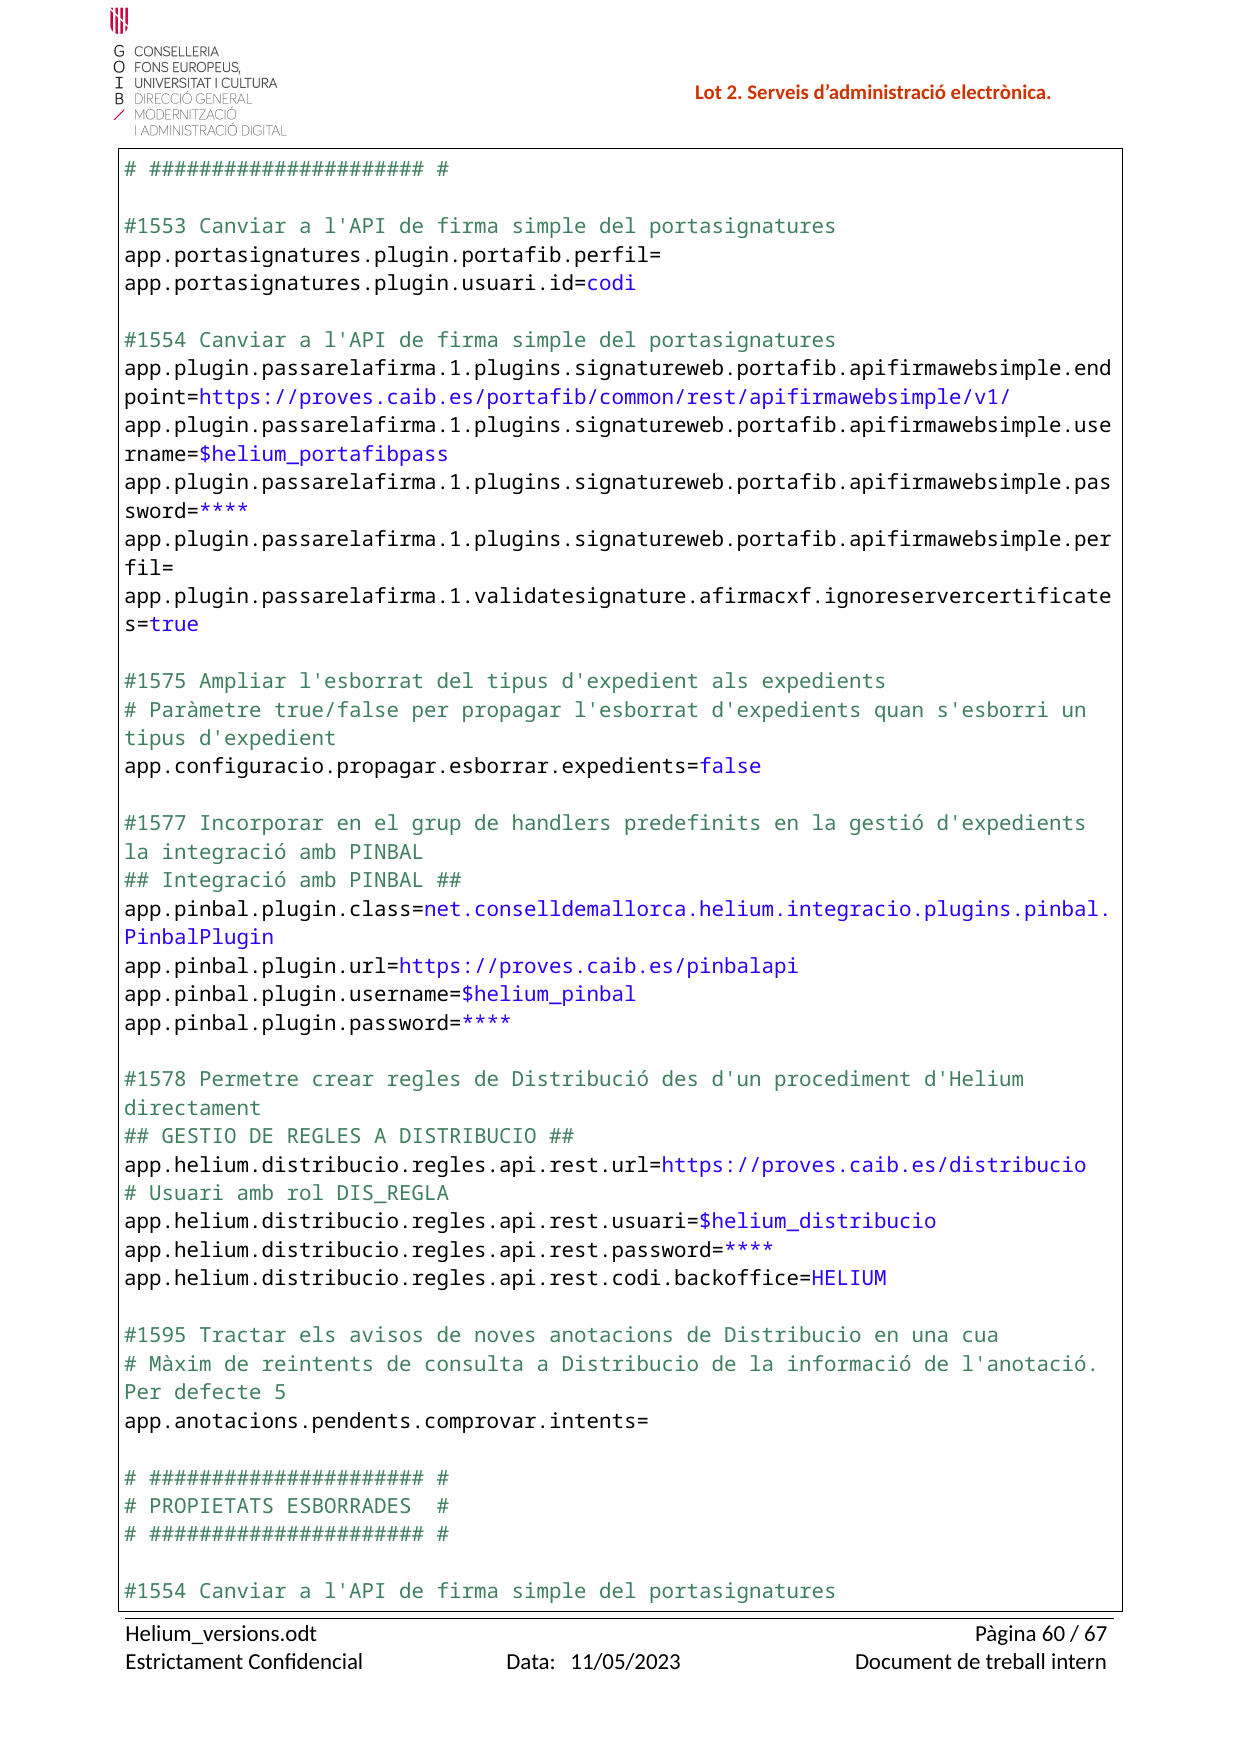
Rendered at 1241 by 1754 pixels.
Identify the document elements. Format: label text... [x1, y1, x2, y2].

table_header # ###################### # #1553 Canviar a l'API de firma simple del portasignatures app.portasignatures.plugin.portafib.perfil= app.portasignatures.plugin.usuari.id=codi #1554 Canviar a l'API de firma simple del portasignatures app.plugin.passarelafirma.1.plugins.signatureweb.portafib.apifirmawebsimple.endpoint=https://proves.caib.es/portafib/common/rest/apifirmawebsimple/v1/ app.plugin.passarelafirma.1.plugins.signatureweb.portafib.apifirmawebsimple.username=$helium_portafibpass app.plugin.passarelafirma.1.plugins.signatureweb.portafib.apifirmawebsimple.password=**** app.plugin.passarelafirma.1.plugins.signatureweb.portafib.apifirmawebsimple.perfil= app.plugin.passarelafirma.1.validatesignature.afirmacxf.ignoreservercertificates=true #1575 Ampliar l'esborrat del tipus d'expedient als expedients # Paràmetre true/false per propagar l'esborrat d'expedients quan s'esborri un tipus d'expedient app.configuracio.propagar.esborrar.expedients=false #1577 Incorporar en el grup de handlers predefinits en la gestió d'expedients la integració amb PINBAL ## Integració amb PINBAL ## app.pinbal.plugin.class=net.conselldemallorca.helium.integracio.plugins.pinbal.PinbalPlugin app.pinbal.plugin.url=https://proves.caib.es/pinbalapi app.pinbal.plugin.username=$helium_pinbal app.pinbal.plugin.password=**** #1578 Permetre crear regles de Distribució des d'un procediment d'Helium directament ## GESTIO DE REGLES A DISTRIBUCIO ## app.helium.distribucio.regles.api.rest.url=https://proves.caib.es/distribucio # Usuari amb rol DIS_REGLA app.helium.distribucio.regles.api.rest.usuari=$helium_distribucio app.helium.distribucio.regles.api.rest.password=**** app.helium.distribucio.regles.api.rest.codi.backoffice=HELIUM #1595 Tractar els avisos de noves anotacions de Distribucio en una cua # Màxim de reintents de consulta a Distribucio de la informació de l'anotació. Per defecte 5 app.anotacions.pendents.comprovar.intents= # ###################### # # PROPIETATS ESBORRADES # # ###################### # #1554 Canviar a l'API de firma simple del portasignatures [119, 149, 1122, 1611]
picture [100, 0, 297, 144]
